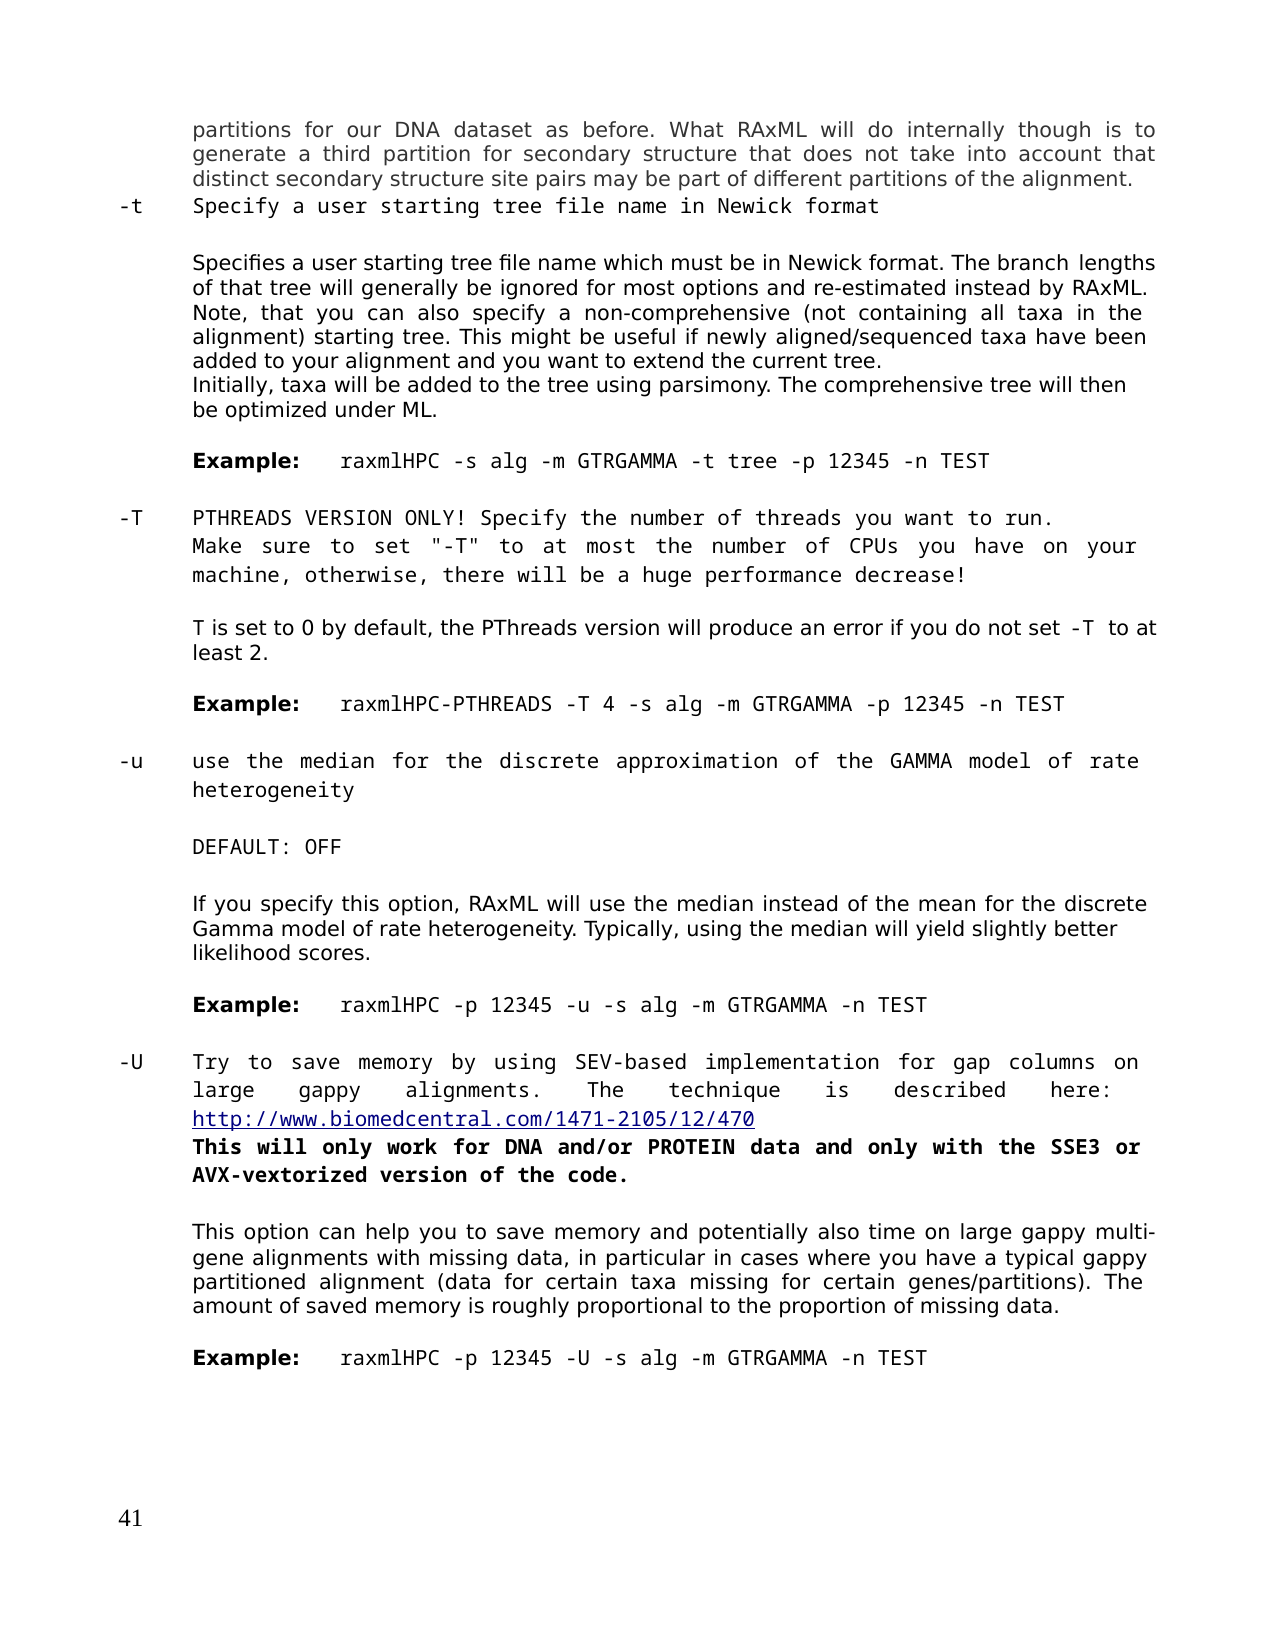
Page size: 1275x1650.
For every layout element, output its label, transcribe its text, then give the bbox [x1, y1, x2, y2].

text Specifies a user starting tree file name which must be in Newick format. The branch lengths of that tree will generally be ignored for most options and re-estimated instead by RAxML. Note, that you can also specify a non-comprehensive (not containing all taxa in the alignment) starting tree. This might be useful if newly aligned/sequenced taxa have been added to your alignment and you want to extend the current tree. [118, 248, 1157, 373]
text DEFAULT: OFF [118, 832, 1157, 860]
text Example: raxmlHPC -p 12345 -U -s alg -m GTRGAMMA -n TEST [118, 1343, 1157, 1371]
text Initially, taxa will be added to the tree using parsimony. The comprehensive tree will then be optimized under ML. [118, 373, 1157, 422]
text Example: raxmlHPC-PTHREADS -T 4 -s alg -m GTRGAMMA -p 12345 -n TEST [118, 689, 1157, 718]
text likelihood scores. [118, 941, 1157, 966]
text Example: raxmlHPC -s alg -m GTRGAMMA -t tree -p 12345 -n TEST [118, 446, 1157, 474]
text -T PTHREADS VERSION ONLY! Specify the number of threads you want to run. [118, 503, 1157, 531]
text -u use the median for the discrete approximation of the GAMMA model of rate heterogeneity [118, 746, 1157, 803]
text T is set to 0 by default, the PThreads version will produce an error if you do not set -T to at least 2. [118, 613, 1157, 665]
text This option can help you to save memory and potentially also time on large gappy multi- gene alignments with missing data, in particular in cases where you have a typical gappy partitioned alignment (data for certain taxa missing for certain genes/partitions). The amount of saved memory is roughly proportional to the proportion of missing data. [118, 1217, 1157, 1319]
text This will only work for DNA and/or PROTEIN data and only with the SSE3 or AVX-vextorized version of the code. [118, 1132, 1157, 1189]
text Make sure to set "-T" to at most the number of CPUs you have on your machine, otherwise, there will be a huge performance decrease! [118, 531, 1157, 588]
text -U Try to save memory by using SEV-based implementation for gap columns on large gappy alignments. The technique is described here: http://www.biomedcentral.com/1471-2105/12/470 [118, 1047, 1157, 1132]
text Example: raxmlHPC -p 12345 -u -s alg -m GTRGAMMA -n TEST [118, 990, 1157, 1018]
text -t Specify a user starting tree file name in Newick format [118, 191, 1157, 219]
text partitions for our DNA dataset as before. What RAxML will do internally though is to generate a third partition for secondary structure that does not take into account that distinct secondary structure site pairs may be part of different partitions of the alignment. [192, 118, 1157, 191]
text If you specify this option, RAxML will use the median instead of the mean for the discrete Gamma model of rate heterogeneity. Typically, using the median will yield slightly better [118, 889, 1157, 941]
